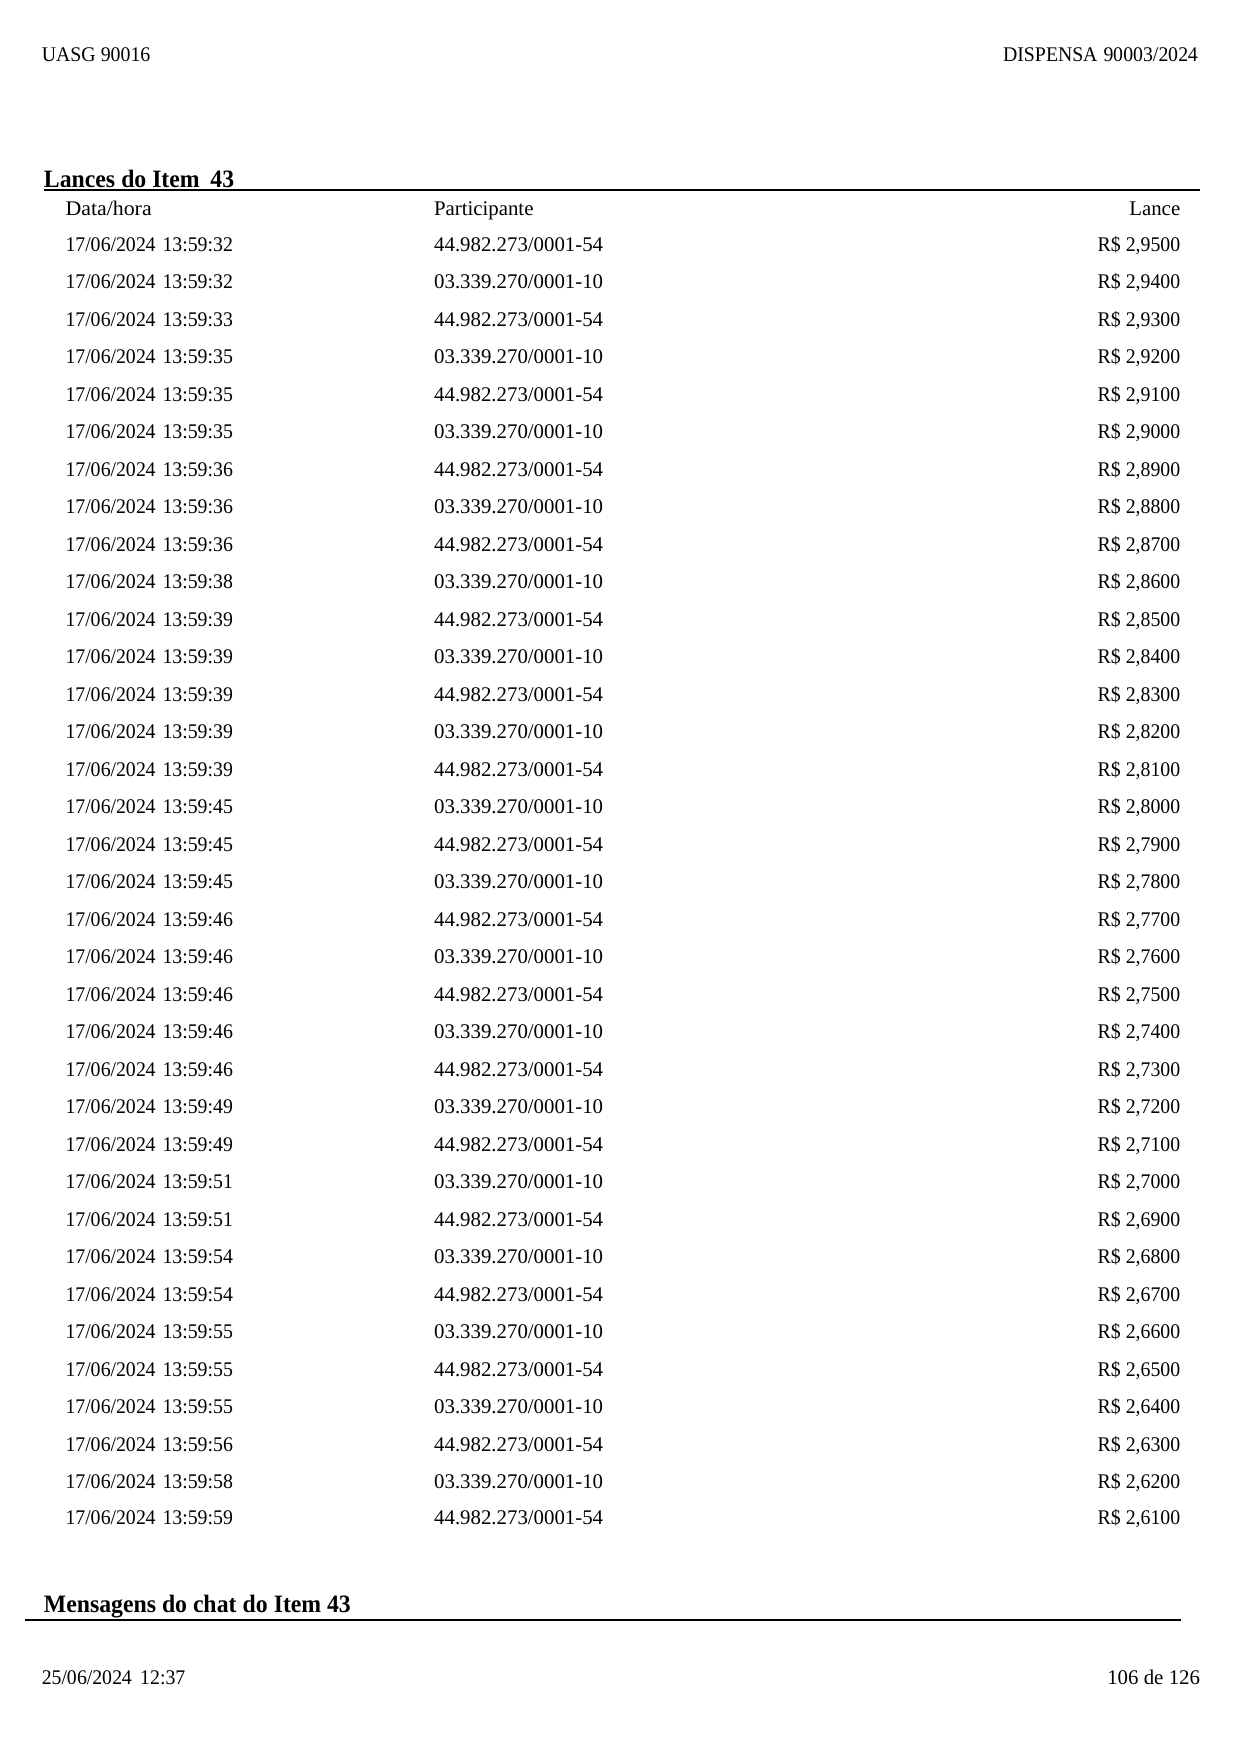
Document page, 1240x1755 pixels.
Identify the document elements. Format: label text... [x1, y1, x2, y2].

table_cell 44.982.273/0001-54 [334, 1051, 845, 1089]
table_cell R$ 2,8200 [845, 714, 1185, 751]
table_cell 17/06/2024 13:59:45 [60, 826, 334, 864]
table_cell 03.339.270/0001-10 [334, 789, 845, 826]
table_cell R$ 2,9300 [845, 302, 1185, 339]
table_cell 17/06/2024 13:59:32 [60, 264, 334, 302]
table_cell 44.982.273/0001-54 [334, 227, 845, 264]
table_cell 44.982.273/0001-54 [334, 377, 845, 414]
table_cell 03.339.270/0001-10 [334, 339, 845, 377]
table_cell 17/06/2024 13:59:51 [60, 1201, 334, 1239]
table_cell R$ 2,7500 [845, 976, 1185, 1014]
table_cell 17/06/2024 13:59:49 [60, 1089, 334, 1126]
table_cell R$ 2,7400 [845, 1014, 1185, 1051]
table_cell 44.982.273/0001-54 [334, 302, 845, 339]
table_cell R$ 2,7700 [845, 901, 1185, 939]
table_cell 03.339.270/0001-10 [334, 414, 845, 452]
table_cell 17/06/2024 13:59:38 [60, 564, 334, 602]
table_cell 03.339.270/0001-10 [334, 1089, 845, 1126]
table_cell 17/06/2024 13:59:36 [60, 452, 334, 489]
table_cell R$ 2,7200 [845, 1089, 1185, 1126]
table_cell R$ 2,6800 [845, 1239, 1185, 1276]
table_cell 03.339.270/0001-10 [334, 864, 845, 901]
table_cell 44.982.273/0001-54 [334, 527, 845, 564]
table_cell R$ 2,8700 [845, 527, 1185, 564]
table_cell R$ 2,8500 [845, 602, 1185, 639]
table_cell R$ 2,7100 [845, 1126, 1185, 1164]
table_cell 03.339.270/0001-10 [334, 939, 845, 976]
table_cell 03.339.270/0001-10 [334, 264, 845, 302]
table_cell 03.339.270/0001-10 [334, 1314, 845, 1351]
table_cell R$ 2,6200 [845, 1464, 1185, 1501]
table_cell 03.339.270/0001-10 [334, 639, 845, 677]
table_cell R$ 2,9200 [845, 339, 1185, 377]
table_cell 17/06/2024 13:59:49 [60, 1126, 334, 1164]
table_cell 44.982.273/0001-54 [334, 1276, 845, 1314]
table_header Participante [334, 199, 845, 227]
table_cell 03.339.270/0001-10 [334, 489, 845, 527]
table_cell 17/06/2024 13:59:33 [60, 302, 334, 339]
table_cell R$ 2,9500 [845, 227, 1185, 264]
table_cell 17/06/2024 13:59:55 [60, 1351, 334, 1389]
table_cell R$ 2,8900 [845, 452, 1185, 489]
table_cell 44.982.273/0001-54 [334, 1201, 845, 1239]
table_cell R$ 2,9000 [845, 414, 1185, 452]
table_cell 03.339.270/0001-10 [334, 1464, 845, 1501]
table_cell 17/06/2024 13:59:39 [60, 677, 334, 714]
table_cell 44.982.273/0001-54 [334, 1351, 845, 1389]
table_cell 17/06/2024 13:59:55 [60, 1314, 334, 1351]
table_cell R$ 2,7600 [845, 939, 1185, 976]
table_cell 17/06/2024 13:59:56 [60, 1426, 334, 1464]
table_cell 17/06/2024 13:59:45 [60, 789, 334, 826]
table_cell 17/06/2024 13:59:35 [60, 414, 334, 452]
table_cell 17/06/2024 13:59:45 [60, 864, 334, 901]
table_cell R$ 2,8100 [845, 751, 1185, 789]
table_cell R$ 2,6300 [845, 1426, 1185, 1464]
table_cell 17/06/2024 13:59:46 [60, 1051, 334, 1089]
table_cell 03.339.270/0001-10 [334, 1014, 845, 1051]
table_cell 03.339.270/0001-10 [334, 564, 845, 602]
table_cell R$ 2,6100 [845, 1501, 1185, 1531]
table_cell R$ 2,9400 [845, 264, 1185, 302]
text Lances do Item 43 [44, 164, 1212, 193]
table_cell 17/06/2024 13:59:46 [60, 1014, 334, 1051]
table_cell 44.982.273/0001-54 [334, 901, 845, 939]
table_cell 17/06/2024 13:59:58 [60, 1464, 334, 1501]
table_header Lance [845, 199, 1185, 227]
table_cell 44.982.273/0001-54 [334, 1501, 845, 1531]
table_cell R$ 2,8300 [845, 677, 1185, 714]
table_cell R$ 2,6400 [845, 1389, 1185, 1426]
table_cell 17/06/2024 13:59:46 [60, 939, 334, 976]
table_cell 17/06/2024 13:59:59 [60, 1501, 334, 1531]
table_cell 44.982.273/0001-54 [334, 1426, 845, 1464]
table_cell 17/06/2024 13:59:35 [60, 339, 334, 377]
table_cell R$ 2,6600 [845, 1314, 1185, 1351]
table_cell 17/06/2024 13:59:39 [60, 751, 334, 789]
table_cell R$ 2,9100 [845, 377, 1185, 414]
table_cell 44.982.273/0001-54 [334, 602, 845, 639]
subtitle Mensagens do chat do Item 43 [44, 1589, 1212, 1618]
table_cell R$ 2,8600 [845, 564, 1185, 602]
table_cell 03.339.270/0001-10 [334, 1239, 845, 1276]
table_cell R$ 2,7000 [845, 1164, 1185, 1201]
table_cell R$ 2,6500 [845, 1351, 1185, 1389]
table_cell 17/06/2024 13:59:36 [60, 489, 334, 527]
table_cell 17/06/2024 13:59:36 [60, 527, 334, 564]
table_cell R$ 2,8800 [845, 489, 1185, 527]
table_cell 17/06/2024 13:59:35 [60, 377, 334, 414]
table_cell 17/06/2024 13:59:46 [60, 976, 334, 1014]
table_cell 17/06/2024 13:59:46 [60, 901, 334, 939]
table_cell 44.982.273/0001-54 [334, 826, 845, 864]
table_cell 03.339.270/0001-10 [334, 1164, 845, 1201]
table_cell 17/06/2024 13:59:55 [60, 1389, 334, 1426]
table_cell R$ 2,8400 [845, 639, 1185, 677]
table_cell 17/06/2024 13:59:51 [60, 1164, 334, 1201]
table_cell R$ 2,7900 [845, 826, 1185, 864]
table_cell R$ 2,7300 [845, 1051, 1185, 1089]
table_cell R$ 2,7800 [845, 864, 1185, 901]
table_cell 03.339.270/0001-10 [334, 714, 845, 751]
table_cell R$ 2,6700 [845, 1276, 1185, 1314]
table_cell 17/06/2024 13:59:39 [60, 639, 334, 677]
table_cell 44.982.273/0001-54 [334, 452, 845, 489]
table_cell 03.339.270/0001-10 [334, 1389, 845, 1426]
table_cell 44.982.273/0001-54 [334, 751, 845, 789]
table_cell 44.982.273/0001-54 [334, 677, 845, 714]
table_cell R$ 2,8000 [845, 789, 1185, 826]
table_cell 17/06/2024 13:59:32 [60, 227, 334, 264]
table_cell 17/06/2024 13:59:54 [60, 1276, 334, 1314]
table_cell 17/06/2024 13:59:39 [60, 714, 334, 751]
table_cell R$ 2,6900 [845, 1201, 1185, 1239]
table_cell 17/06/2024 13:59:54 [60, 1239, 334, 1276]
table_cell 44.982.273/0001-54 [334, 1126, 845, 1164]
table_cell 17/06/2024 13:59:39 [60, 602, 334, 639]
table_header Data/hora [60, 199, 334, 227]
table_cell 44.982.273/0001-54 [334, 976, 845, 1014]
